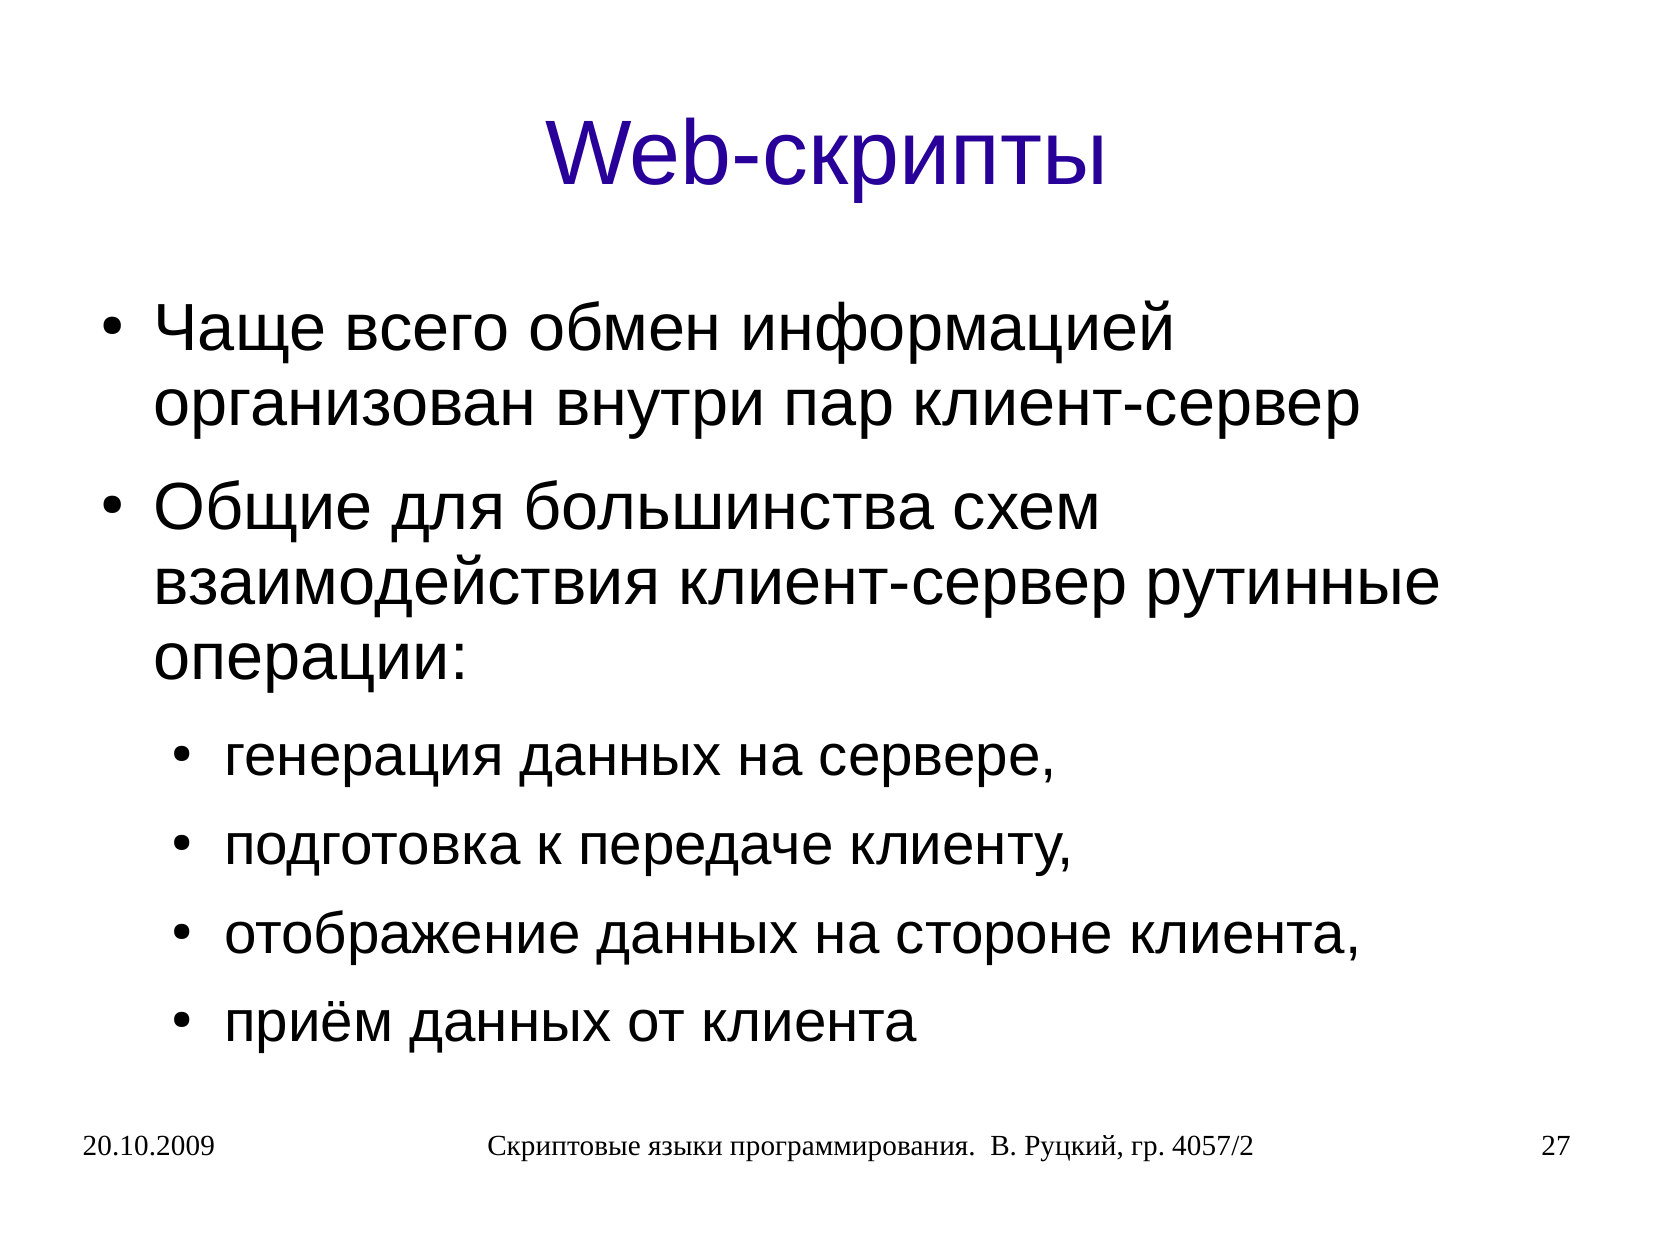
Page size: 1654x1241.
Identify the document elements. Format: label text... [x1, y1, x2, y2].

list Чаще всего обмен информацией организован внутри пар клиент-сервер Общие для большинства схем взаимодействия клиент-сервер рутинные операции: генерация данных на сервере, подготовка к передаче клиенту, отображение данных на стороне клиента, приём данных от клиента [82, 290, 1571, 1109]
title Web-скрипты [82, 49, 1571, 257]
